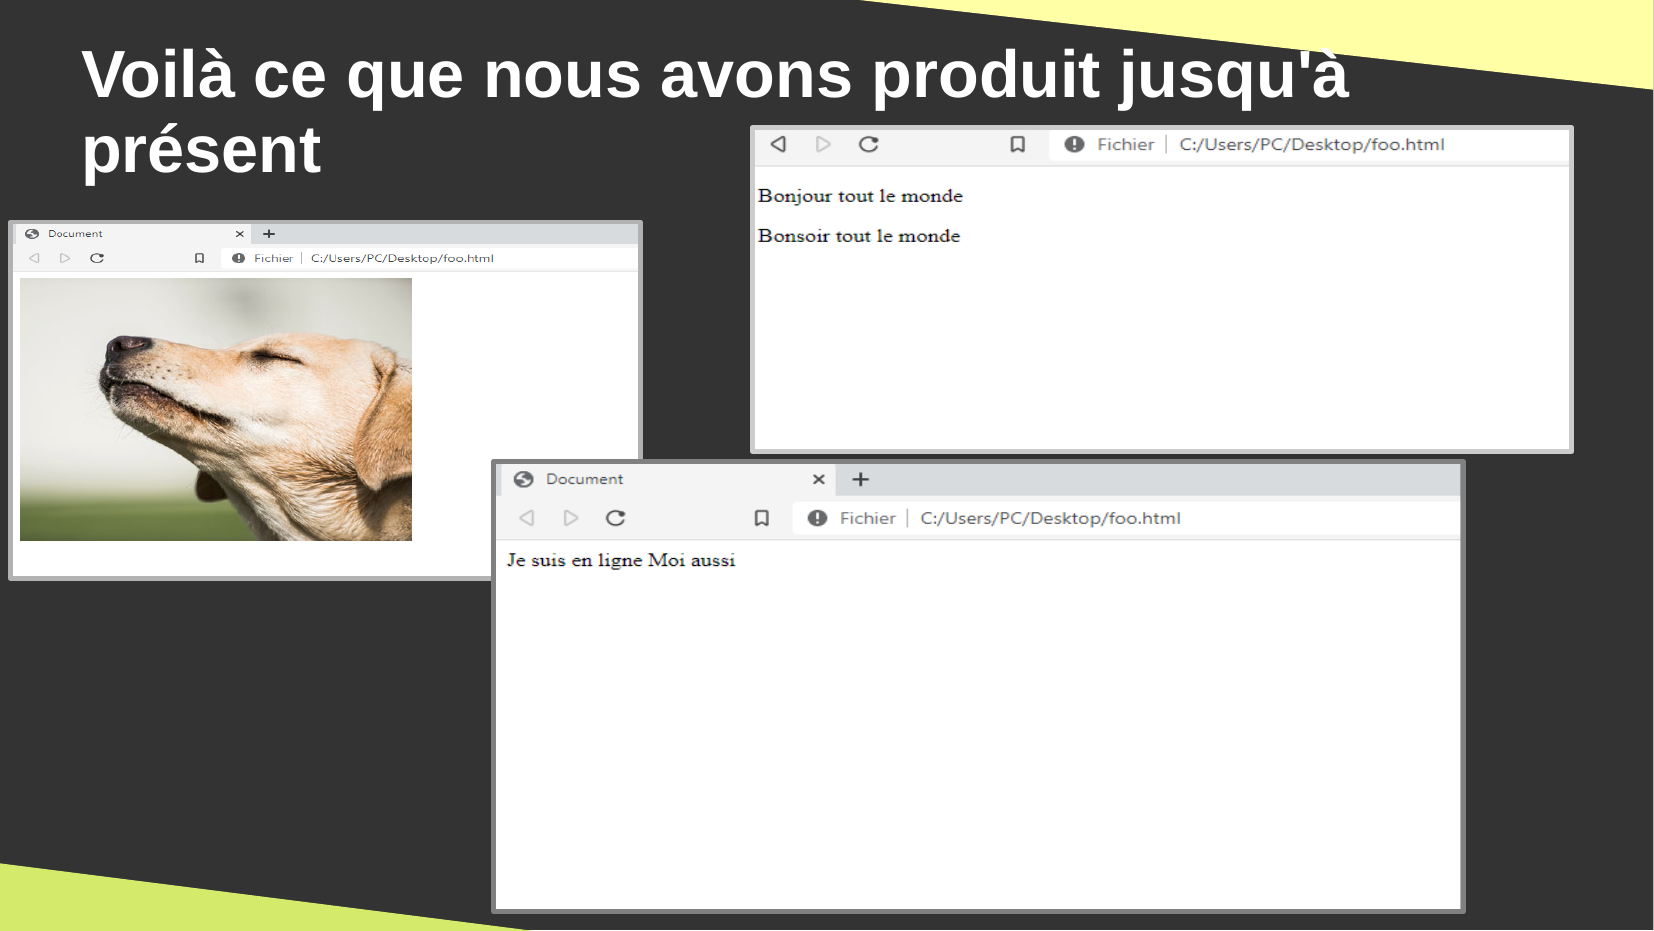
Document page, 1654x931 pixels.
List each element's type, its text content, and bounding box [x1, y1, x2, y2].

title Voilà ce que nous avons produit jusqu'à présent [81, 37, 1570, 187]
picture [496, 463, 1461, 910]
text_box [859, 0, 1654, 90]
text_box [0, 863, 535, 931]
picture [13, 224, 638, 577]
picture [754, 187, 1570, 449]
